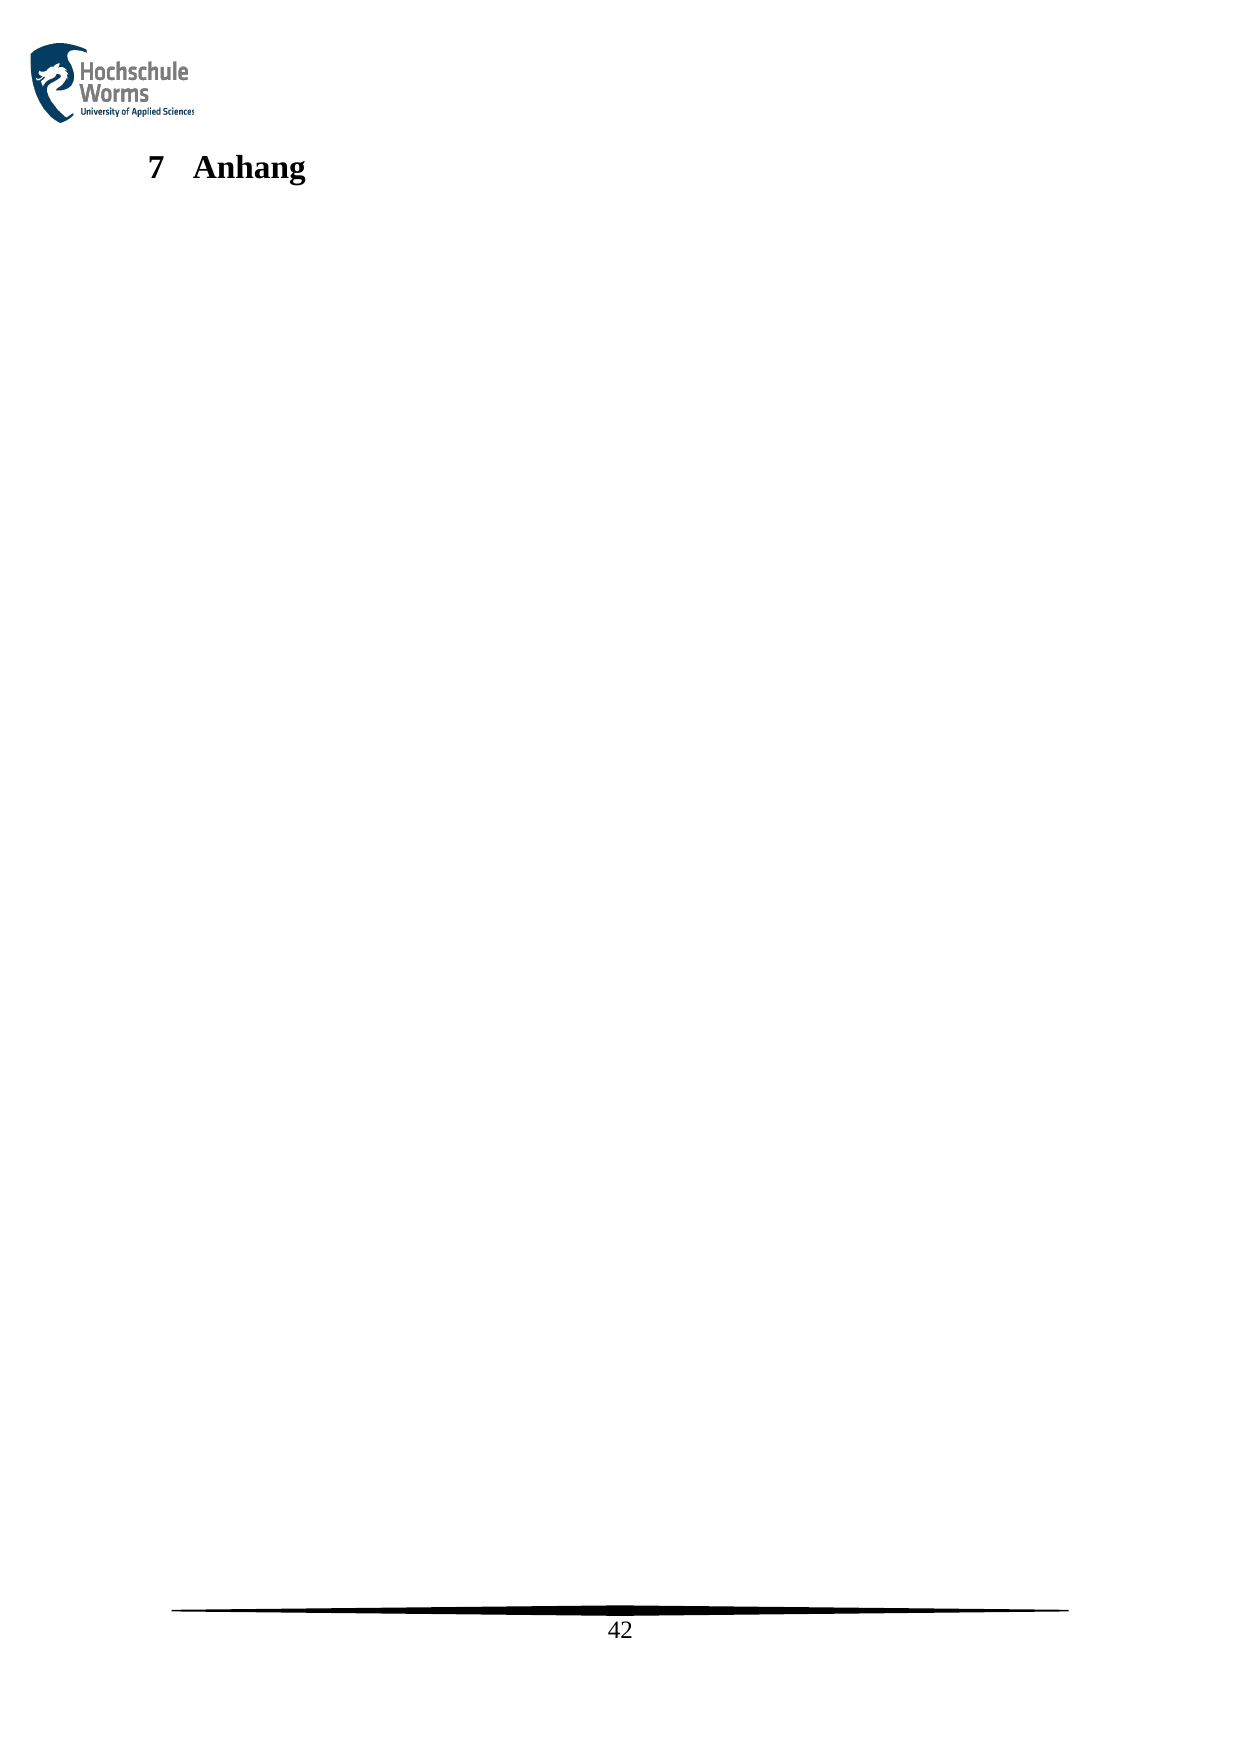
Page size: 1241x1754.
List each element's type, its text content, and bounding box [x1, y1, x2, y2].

subtitle Anhang [148, 148, 1092, 186]
